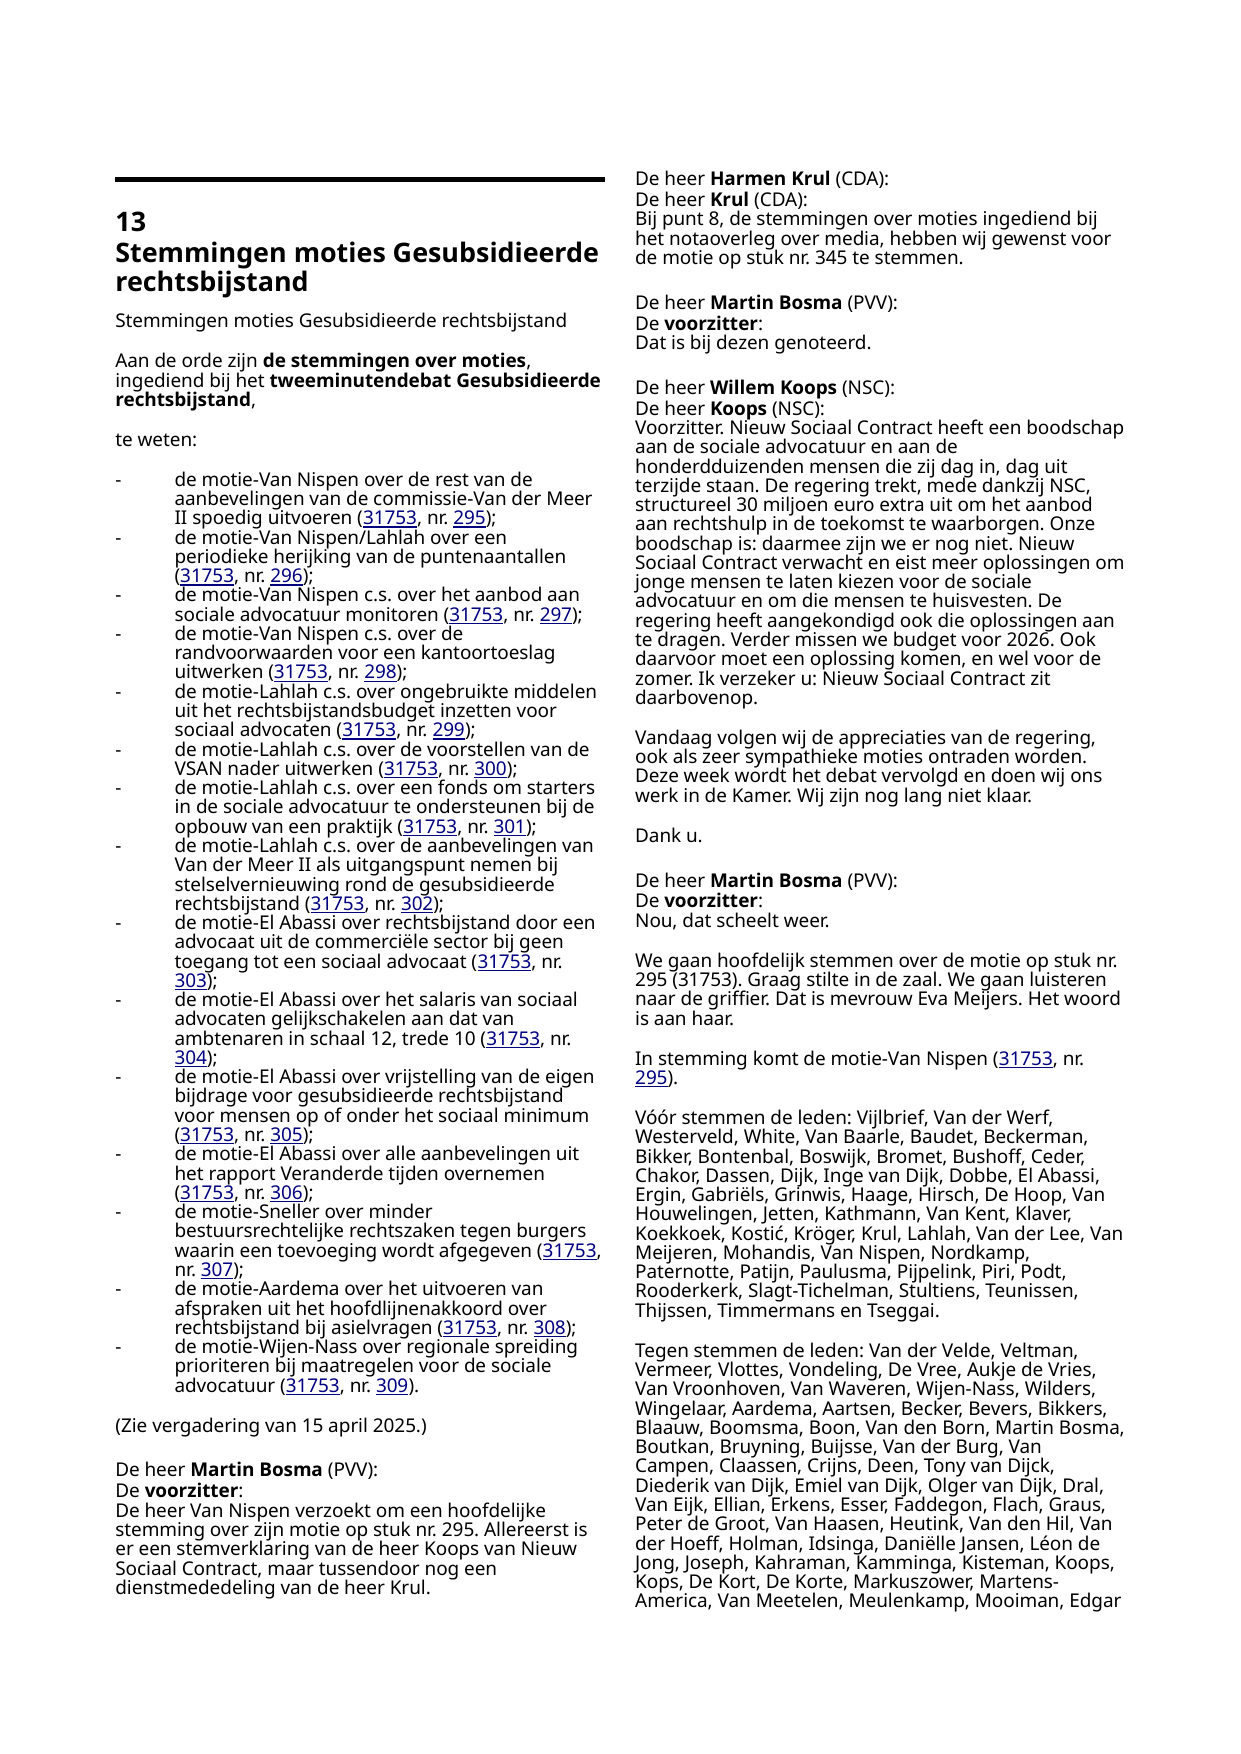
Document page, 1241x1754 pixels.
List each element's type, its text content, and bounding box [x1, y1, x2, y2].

text Dat is bij dezen genoteerd. [635, 334, 1125, 353]
list de motie-Lahlah c.s. over de voorstellen van de VSAN nader uitwerken (31753, nr. 300); [115, 741, 605, 779]
list de motie-Lahlah c.s. over de aanbevelingen van Van der Meer II als uitgangspunt nemen bij stelselvernieuwing rond de gesubsidieerde rechtsbijstand (31753, nr. 302); [115, 837, 605, 914]
text 13 [115, 203, 605, 239]
list de motie-Lahlah c.s. over een fonds om starters in de sociale advocatuur te ondersteunen bij de opbouw van een praktijk (31753, nr. 301); [115, 779, 605, 837]
list de motie-El Abassi over het salaris van sociaal advocaten gelijkschakelen aan dat van ambtenaren in schaal 12, trede 10 (31753, nr. 304); [115, 991, 605, 1068]
text De heer Harmen Krul (CDA): [635, 165, 1125, 191]
list de motie-Van Nispen c.s. over de randvoorwaarden voor een kantoortoeslag uitwerken (31753, nr. 298); [115, 625, 605, 683]
text In stemming komt de motie-Van Nispen (31753, nr. 295). [635, 1050, 1125, 1088]
text De heer Martin Bosma (PVV): [635, 289, 1125, 315]
text Stemmingen moties Gesubsidieerde rechtsbijstand [115, 239, 605, 312]
text De heer Krul (CDA): [635, 191, 1125, 210]
text De voorzitter: [115, 1482, 605, 1502]
text Aan de orde zijn de stemmingen over moties, ingediend bij het tweeminutendebat Gesubsidieerde rechtsbijstand, [115, 352, 605, 410]
text Voorzitter. Nieuw Sociaal Contract heeft een boodschap aan de sociale advocatuur en aan de honderdduizenden mensen die zij dag in, dag uit terzijde staan. De regering trekt, mede dankzij NSC, structureel 30 miljoen euro extra uit om het aanbod aan rechtshulp in de toekomst te waarborgen. Onze boodschap is: daarmee zijn we er nog niet. Nieuw Sociaal Contract verwacht en eist meer oplossingen om jonge mensen te laten kiezen voor de sociale advocatuur en om die mensen te huisvesten. De regering heeft aangekondigd ook die oplossingen aan te dragen. Verder missen we budget voor 2026. Ook daarvoor moet een oplossing komen, en wel voor de zomer. Ik verzeker u: Nieuw Sociaal Contract zit daarbovenop. [635, 419, 1125, 708]
list de motie-Wijen-Nass over regionale spreiding prioriteren bij maatregelen voor de sociale advocatuur (31753, nr. 309). [115, 1338, 605, 1396]
list de motie-Van Nispen/Lahlah over een periodieke herijking van de puntenaantallen (31753, nr. 296); [115, 529, 605, 586]
list de motie-El Abassi over alle aanbevelingen uit het rapport Veranderde tijden overnemen (31753, nr. 306); [115, 1145, 605, 1203]
text De heer Martin Bosma (PVV): [115, 1457, 605, 1482]
text De heer Willem Koops (NSC): [635, 374, 1125, 400]
text Vóór stemmen de leden: Vijlbrief, Van der Werf, Westerveld, White, Van Baarle, Baudet, Beckerman, Bikker, Bontenbal, Boswijk, Bromet, Bushoff, Ceder, Chakor, Dassen, Dijk, Inge van Dijk, Dobbe, El Abassi, Ergin, Gabriëls, Grinwis, Haage, Hirsch, De Hoop, Van Houwelingen, Jetten, Kathmann, Van Kent, Klaver, Koekkoek, Kostić, Kröger, Krul, Lahlah, Van der Lee, Van Meijeren, Mohandis, Van Nispen, Nordkamp, Paternotte, Patijn, Paulusma, Pijpelink, Piri, Podt, Rooderkerk, Slagt-Tichelman, Stultiens, Teunissen, Thijssen, Timmermans en Tseggai. [635, 1109, 1125, 1321]
text Nou, dat scheelt weer. [635, 912, 1125, 931]
text De voorzitter: [635, 892, 1125, 912]
list de motie-Aardema over het uitvoeren van afspraken uit het hoofdlijnenakkoord over rechtsbijstand bij asielvragen (31753, nr. 308); [115, 1280, 605, 1338]
text Vandaag volgen wij de appreciaties van de regering, ook als zeer sympathieke moties ontraden worden. Deze week wordt het debat vervolgd en doen wij ons werk in de Kamer. Wij zijn nog lang niet klaar. [635, 729, 1125, 806]
text te weten: [115, 431, 605, 450]
text Dank u. [635, 827, 1125, 846]
text We gaan hoofdelijk stemmen over de motie op stuk nr. 295 (31753). Graag stilte in de zaal. We gaan luisteren naar de griffier. Dat is mevrouw Eva Meijers. Het woord is aan haar. [635, 952, 1125, 1029]
list de motie-Van Nispen over de rest van de aanbevelingen van de commissie-Van der Meer II spoedig uitvoeren (31753, nr. 295); [115, 471, 605, 529]
text De voorzitter: [635, 315, 1125, 334]
text Stemmingen moties Gesubsidieerde rechtsbijstand [115, 312, 605, 332]
list de motie-Lahlah c.s. over ongebruikte middelen uit het rechtsbijstandsbudget inzetten voor sociaal advocaten (31753, nr. 299); [115, 683, 605, 741]
text De heer Martin Bosma (PVV): [635, 867, 1125, 892]
list de motie-Van Nispen c.s. over het aanbod aan sociale advocatuur monitoren (31753, nr. 297); [115, 586, 605, 625]
text Bij punt 8, de stemmingen over moties ingediend bij het notaoverleg over media, hebben wij gewenst voor de motie op stuk nr. 345 te stemmen. [635, 210, 1125, 268]
list de motie-El Abassi over rechtsbijstand door een advocaat uit de commerciële sector bij geen toegang tot een sociaal advocaat (31753, nr. 303); [115, 914, 605, 991]
text Tegen stemmen de leden: Van der Velde, Veltman, Vermeer, Vlottes, Vondeling, De Vree, Aukje de Vries, Van Vroonhoven, Van Waveren, Wijen-Nass, Wilders, Wingelaar, Aardema, Aartsen, Becker, Bevers, Bikkers, Blaauw, Boomsma, Boon, Van den Born, Martin Bosma, Boutkan, Bruyning, Buijsse, Van der Burg, Van Campen, Claassen, Crijns, Deen, Tony van Dijck, Diederik van Dijk, Emiel van Dijk, Olger van Dijk, Dral, Van Eijk, Ellian, Erkens, Esser, Faddegon, Flach, Graus, Peter de Groot, Van Haasen, Heutink, Van den Hil, Van der Hoeff, Holman, Idsinga, Daniëlle Jansen, Léon de Jong, Joseph, Kahraman, Kamminga, Kisteman, Koops, Kops, De Kort, De Korte, Markuszower, Martens-America, Van Meetelen, Meulenkamp, Mooiman, Edgar [635, 1342, 1125, 1612]
text (Zie vergadering van 15 april 2025.) [115, 1417, 605, 1436]
text De heer Koops (NSC): [635, 400, 1125, 419]
list de motie-El Abassi over vrijstelling van de eigen bijdrage voor gesubsidieerde rechtsbijstand voor mensen op of onder het sociaal minimum (31753, nr. 305); [115, 1068, 605, 1145]
text De heer Van Nispen verzoekt om een hoofdelijke stemming over zijn motie op stuk nr. 295. Allereerst is er een stemverklaring van de heer Koops van Nieuw Sociaal Contract, maar tussendoor nog een dienstmededeling van de heer Krul. [115, 1502, 605, 1598]
list de motie-Sneller over minder bestuursrechtelijke rechtszaken tegen burgers waarin een toevoeging wordt afgegeven (31753, nr. 307); [115, 1203, 605, 1280]
